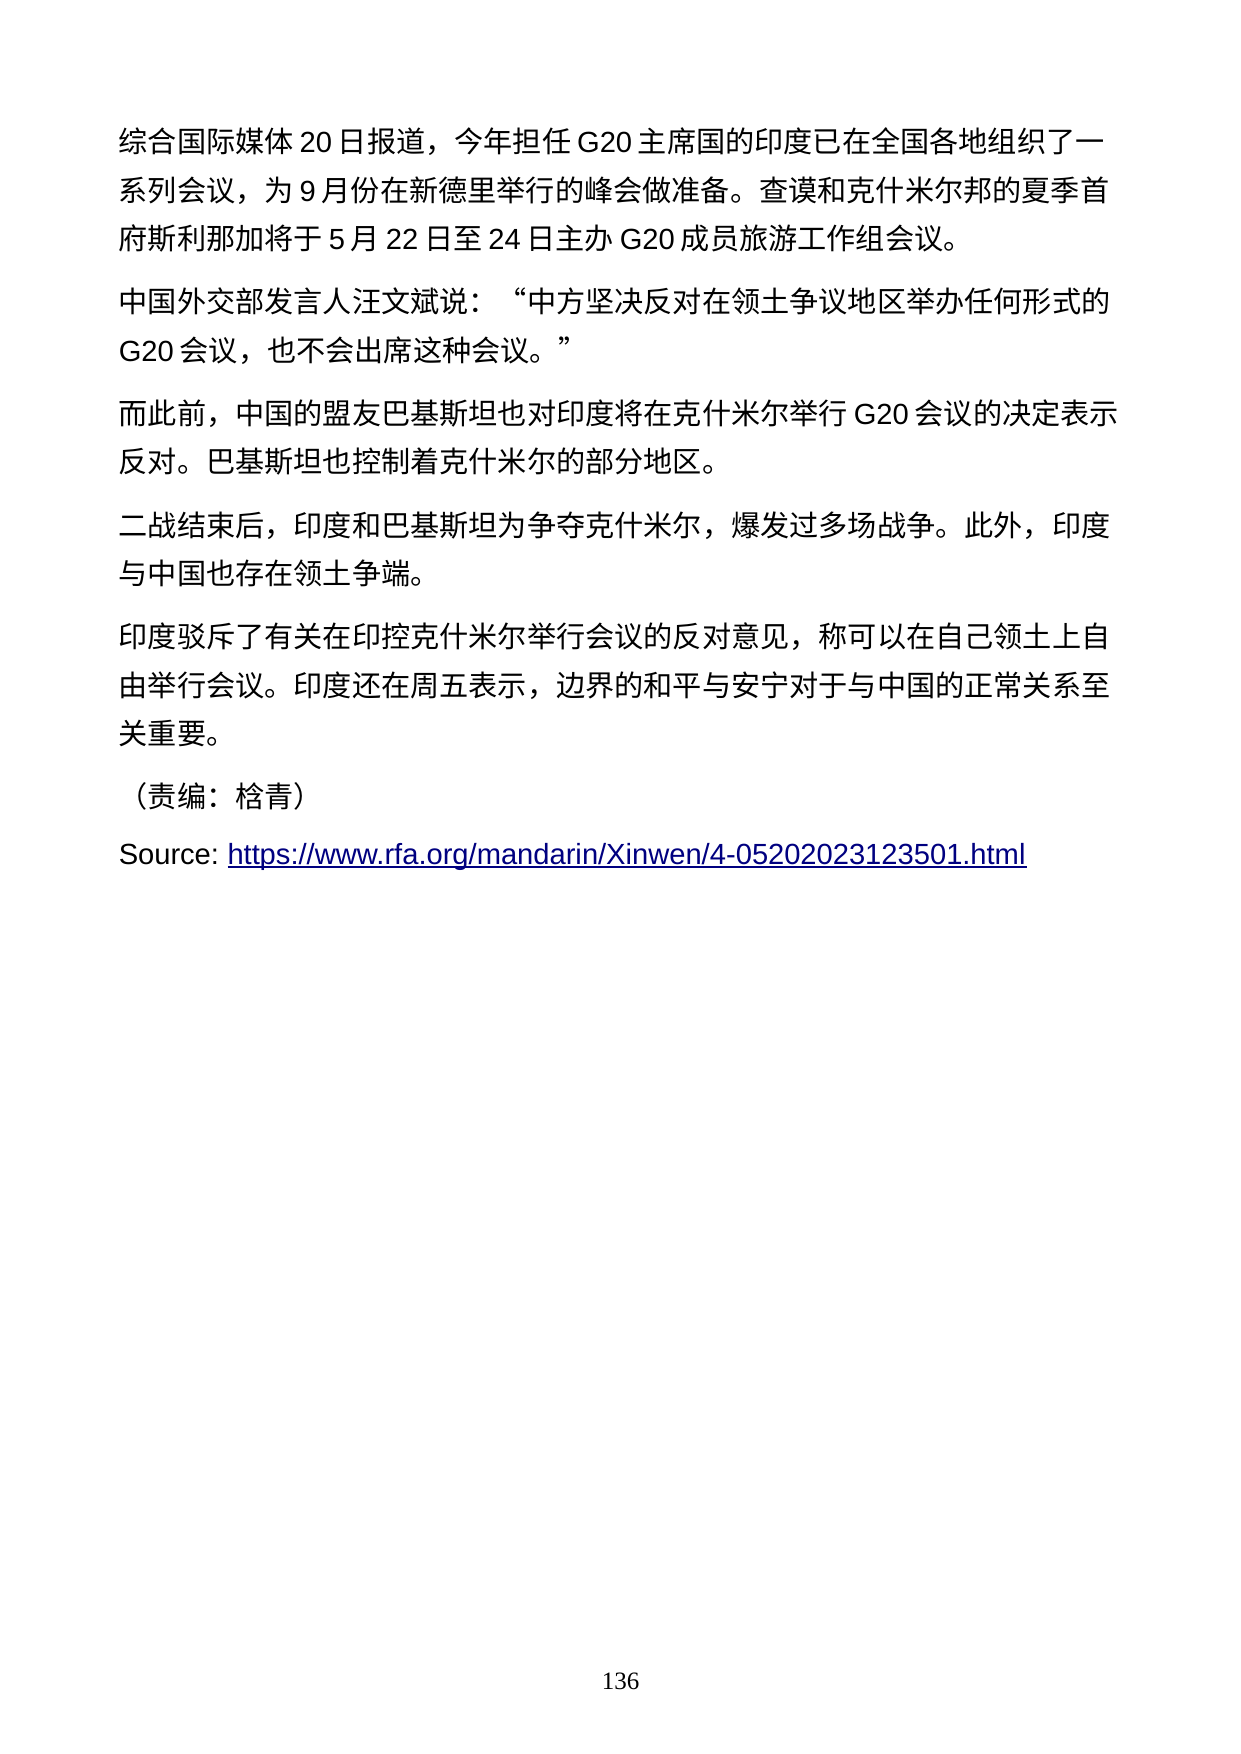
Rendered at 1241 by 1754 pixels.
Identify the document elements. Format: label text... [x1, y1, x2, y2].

text 印度驳斥了有关在印控克什米尔举行会议的反对意见，称可以在自己领土上自由举行会议。印度还在周五表示，边界的和平与安宁对于与中国的正常关系至关重要。 [118, 614, 1122, 753]
text （责编：梒青） [118, 774, 1122, 816]
text Source: https://www.rfa.org/mandarin/Xinwen/4-05202023123501.html [118, 837, 1122, 871]
text 中国外交部发言人汪文斌说：“中方坚决反对在领土争议地区举办任何形式的G20会议，也不会出席这种会议。” [118, 279, 1122, 369]
text 二战结束后，印度和巴基斯坦为争夺克什米尔，爆发过多场战争。此外，印度与中国也存在领土争端。 [118, 502, 1122, 593]
text 而此前，中国的盟友巴基斯坦也对印度将在克什米尔举行G20会议的决定表示反对。巴基斯坦也控制着克什米尔的部分地区。 [118, 390, 1122, 481]
text 综合国际媒体20日报道，今年担任G20主席国的印度已在全国各地组织了一系列会议，为9月份在新德里举行的峰会做准备。查谟和克什米尔邦的夏季首府斯利那加将于5月22日至24日主办G20成员旅游工作组会议。 [118, 118, 1122, 258]
